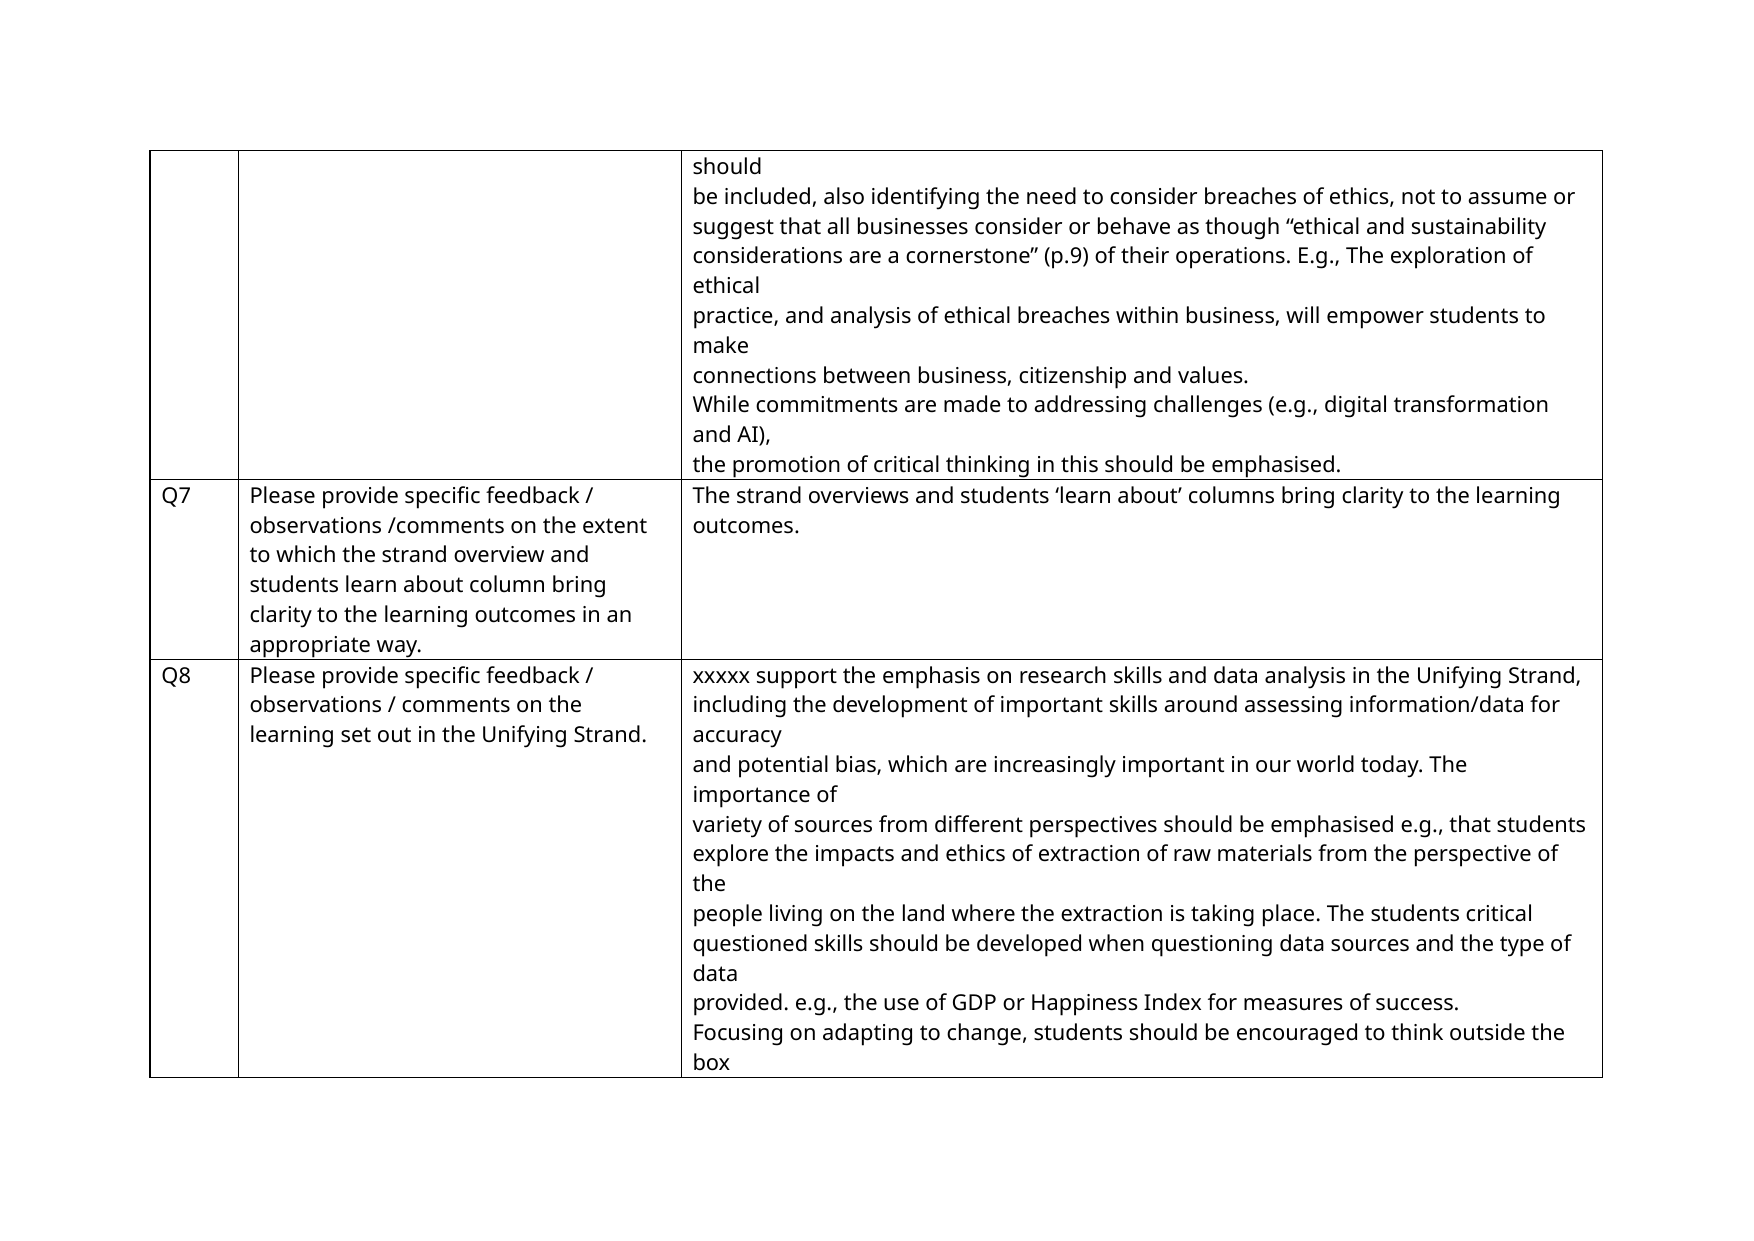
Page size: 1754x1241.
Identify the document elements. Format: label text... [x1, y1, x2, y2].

table_cell [151, 151, 238, 479]
table_cell The strand overviews and students ‘learn about’ columns bring clarity to the learning outcomes. [682, 480, 1602, 658]
table_cell Please provide specific feedback / observations /comments on the extent to which the strand overview and students learn about column bring clarity to the learning outcomes in an appropriate way. [239, 480, 681, 658]
table_cell Please provide specific feedback / observations / comments on the learning set out in the Unifying Strand. [239, 660, 681, 1077]
table_cell Q8 [151, 660, 238, 1077]
table_cell should be included, also identifying the need to consider breaches of ethics, not to assume or suggest that all businesses consider or behave as though “ethical and sustainability considerations are a cornerstone” (p.9) of their operations. E.g., The exploration of ethical practice, and analysis of ethical breaches within business, will empower students to make connections between business, citizenship and values. While commitments are made to addressing challenges (e.g., digital transformation and AI), the promotion of critical thinking in this should be emphasised. [682, 151, 1602, 479]
table_cell Q7 [151, 480, 238, 658]
table_cell [239, 151, 681, 479]
table_cell xxxxx support the emphasis on research skills and data analysis in the Unifying Strand, including the development of important skills around assessing information/data for accuracy and potential bias, which are increasingly important in our world today. The importance of variety of sources from different perspectives should be emphasised e.g., that students explore the impacts and ethics of extraction of raw materials from the perspective of the people living on the land where the extraction is taking place. The students critical questioned skills should be developed when questioning data sources and the type of data provided. e.g., the use of GDP or Happiness Index for measures of success. Focusing on adapting to change, students should be encouraged to think outside the box [682, 660, 1602, 1077]
